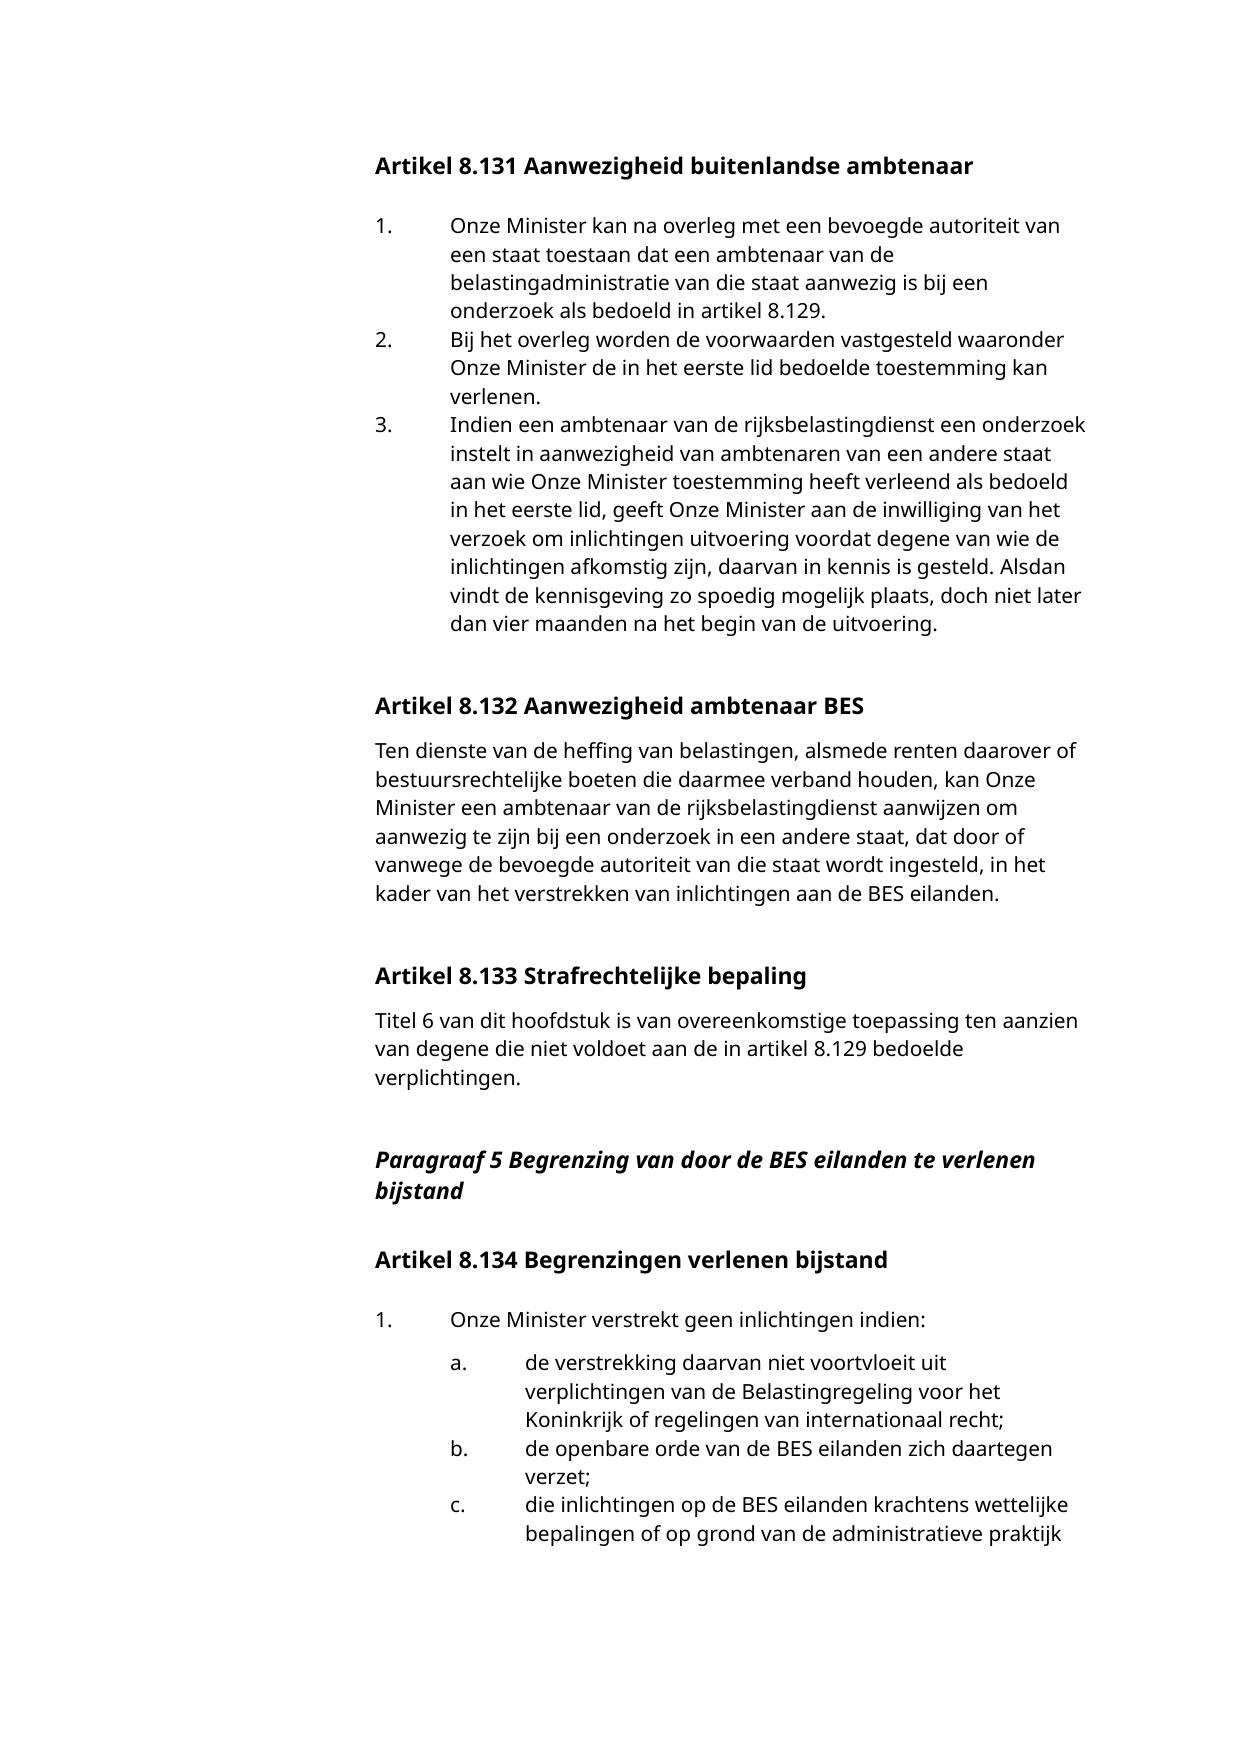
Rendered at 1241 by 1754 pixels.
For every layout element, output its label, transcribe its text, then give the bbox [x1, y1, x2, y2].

list Indien een ambtenaar van de rijksbelastingdienst een onderzoek instelt in aanwezigheid van ambtenaren van een andere staat aan wie Onze Minister toestemming heeft verleend als bedoeld in het eerste lid, geeft Onze Minister aan de inwilliging van het verzoek om inlichtingen uitvoering voordat degene van wie de inlichtingen afkomstig zijn, daarvan in kennis is gesteld. Alsdan vindt de kennisgeving zo spoedig mogelijk plaats, doch niet later dan vier maanden na het begin van de uitvoering. [375, 410, 1090, 638]
text Titel 6 van dit hoofdstuk is van overeenkomstige toepassing ten aanzien van degene die niet voldoet aan de in artikel 8.129 bedoelde verplichtingen. [375, 1006, 1090, 1091]
list de openbare orde van de BES eilanden zich daartegen verzet; [450, 1434, 1090, 1491]
subtitle Artikel 8.133 Strafrechtelijke bepaling [375, 960, 1090, 991]
list Bij het overleg worden de voorwaarden vastgesteld waaronder Onze Minister de in het eerste lid bedoelde toestemming kan verlenen. [375, 325, 1090, 410]
list Onze Minister verstrekt geen inlichtingen indien: [375, 1305, 1090, 1333]
text Ten dienste van de heffing van belastingen, alsmede renten daarover of bestuursrechtelijke boeten die daarmee verband houden, kan Onze Minister een ambtenaar van de rijksbelastingdienst aanwijzen om aanwezig te zijn bij een onderzoek in een andere staat, dat door of vanwege de bevoegde autoriteit van die staat wordt ingesteld, in het kader van het verstrekken van inlichtingen aan de BES eilanden. [375, 737, 1090, 907]
subtitle Artikel 8.134 Begrenzingen verlenen bijstand [375, 1244, 1090, 1275]
subtitle Paragraaf 5 Begrenzing van door de BES eilanden te verlenen bijstand [375, 1144, 1090, 1206]
list Onze Minister kan na overleg met een bevoegde autoriteit van een staat toestaan dat een ambtenaar van de belastingadministratie van die staat aanwezig is bij een onderzoek als bedoeld in artikel 8.129. [375, 211, 1090, 325]
list die inlichtingen op de BES eilanden krachtens wettelijke bepalingen of op grond van de administratieve praktijk [450, 1491, 1090, 1547]
subtitle Artikel 8.132 Aanwezigheid ambtenaar BES [375, 690, 1090, 722]
list de verstrekking daarvan niet voortvloeit uit verplichtingen van de Belastingregeling voor het Koninkrijk of regelingen van internationaal recht; [450, 1348, 1090, 1434]
subtitle Artikel 8.131 Aanwezigheid buitenlandse ambtenaar [375, 150, 1090, 181]
